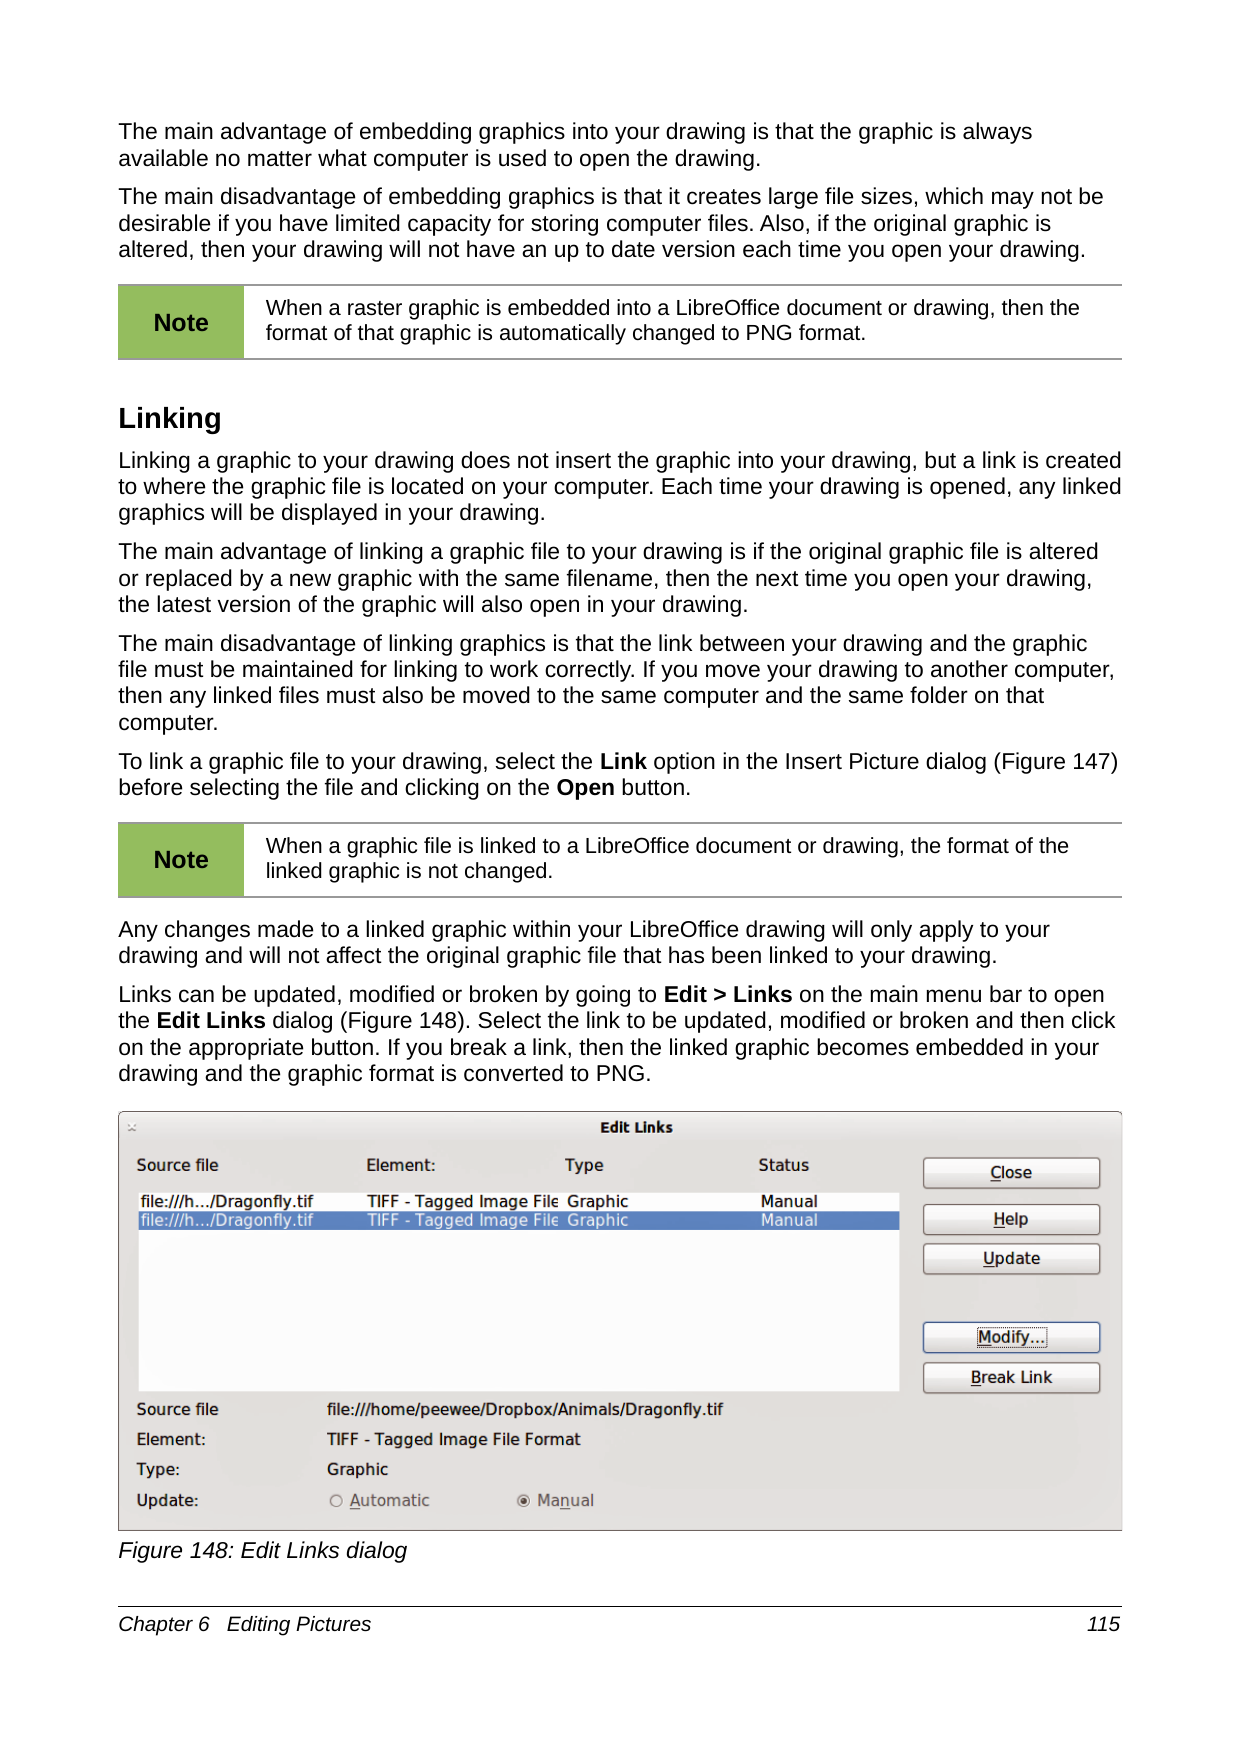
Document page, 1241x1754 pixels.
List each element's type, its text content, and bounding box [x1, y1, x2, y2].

text Links can be updated, modified or broken by going to Edit > Links on the main menu bar to open the Edit Links dialog (Figure 148). Select the link to be updated, modified or broken and then click on the appropriate button. If you break a link, then the linked graphic becomes embedded in your drawing and the graphic format is converted to PNG. [118, 981, 1122, 1086]
text The main disadvantage of linking graphics is that the link between your drawing and the graphic file must be maintained for linking to work correctly. If you move your drawing to another computer, then any linked files must also be moved to the same computer and the same folder on that computer. [118, 630, 1122, 735]
table_header When a graphic file is linked to a LibreOffice document or drawing, the format of the linked graphic is not changed. [244, 824, 1122, 896]
text The main advantage of linking a graphic file to your drawing is if the original graphic file is altered or replaced by a new graphic with the same filename, then the next time you open your drawing, the latest version of the graphic will also open in your drawing. [118, 538, 1122, 617]
subtitle Linking [118, 401, 1122, 434]
text The main disadvantage of embedding graphics is that it creates large file sizes, which may not be desirable if you have limited capacity for storing computer files. Also, if the original graphic is altered, then your drawing will not have an up to date version each time you open your drawing. [118, 183, 1122, 262]
text Figure 148: Edit Links dialog [118, 1537, 1122, 1564]
text The main advantage of embedding graphics into your drawing is that the graphic is always available no matter what computer is used to open the drawing. [118, 118, 1122, 171]
picture [118, 1111, 1123, 1531]
text Linking a graphic to your drawing does not insert the graphic into your drawing, but a link is created to where the graphic file is located on your computer. Each time your drawing is opened, any linked graphics will be displayed in your drawing. [118, 447, 1122, 526]
text To link a graphic file to your drawing, select the Link option in the Insert Picture dialog (Figure 147) before selecting the file and clicking on the Open button. [118, 748, 1122, 800]
text Any changes made to a linked graphic within your LibreOffice drawing will only apply to your drawing and will not affect the original graphic file that has been linked to your drawing. [118, 916, 1122, 968]
table_header When a raster graphic is embedded into a LibreOffice document or drawing, then the format of that graphic is automatically changed to PNG format. [244, 286, 1122, 358]
table_header Note [118, 824, 244, 896]
table_header Note [118, 286, 244, 358]
